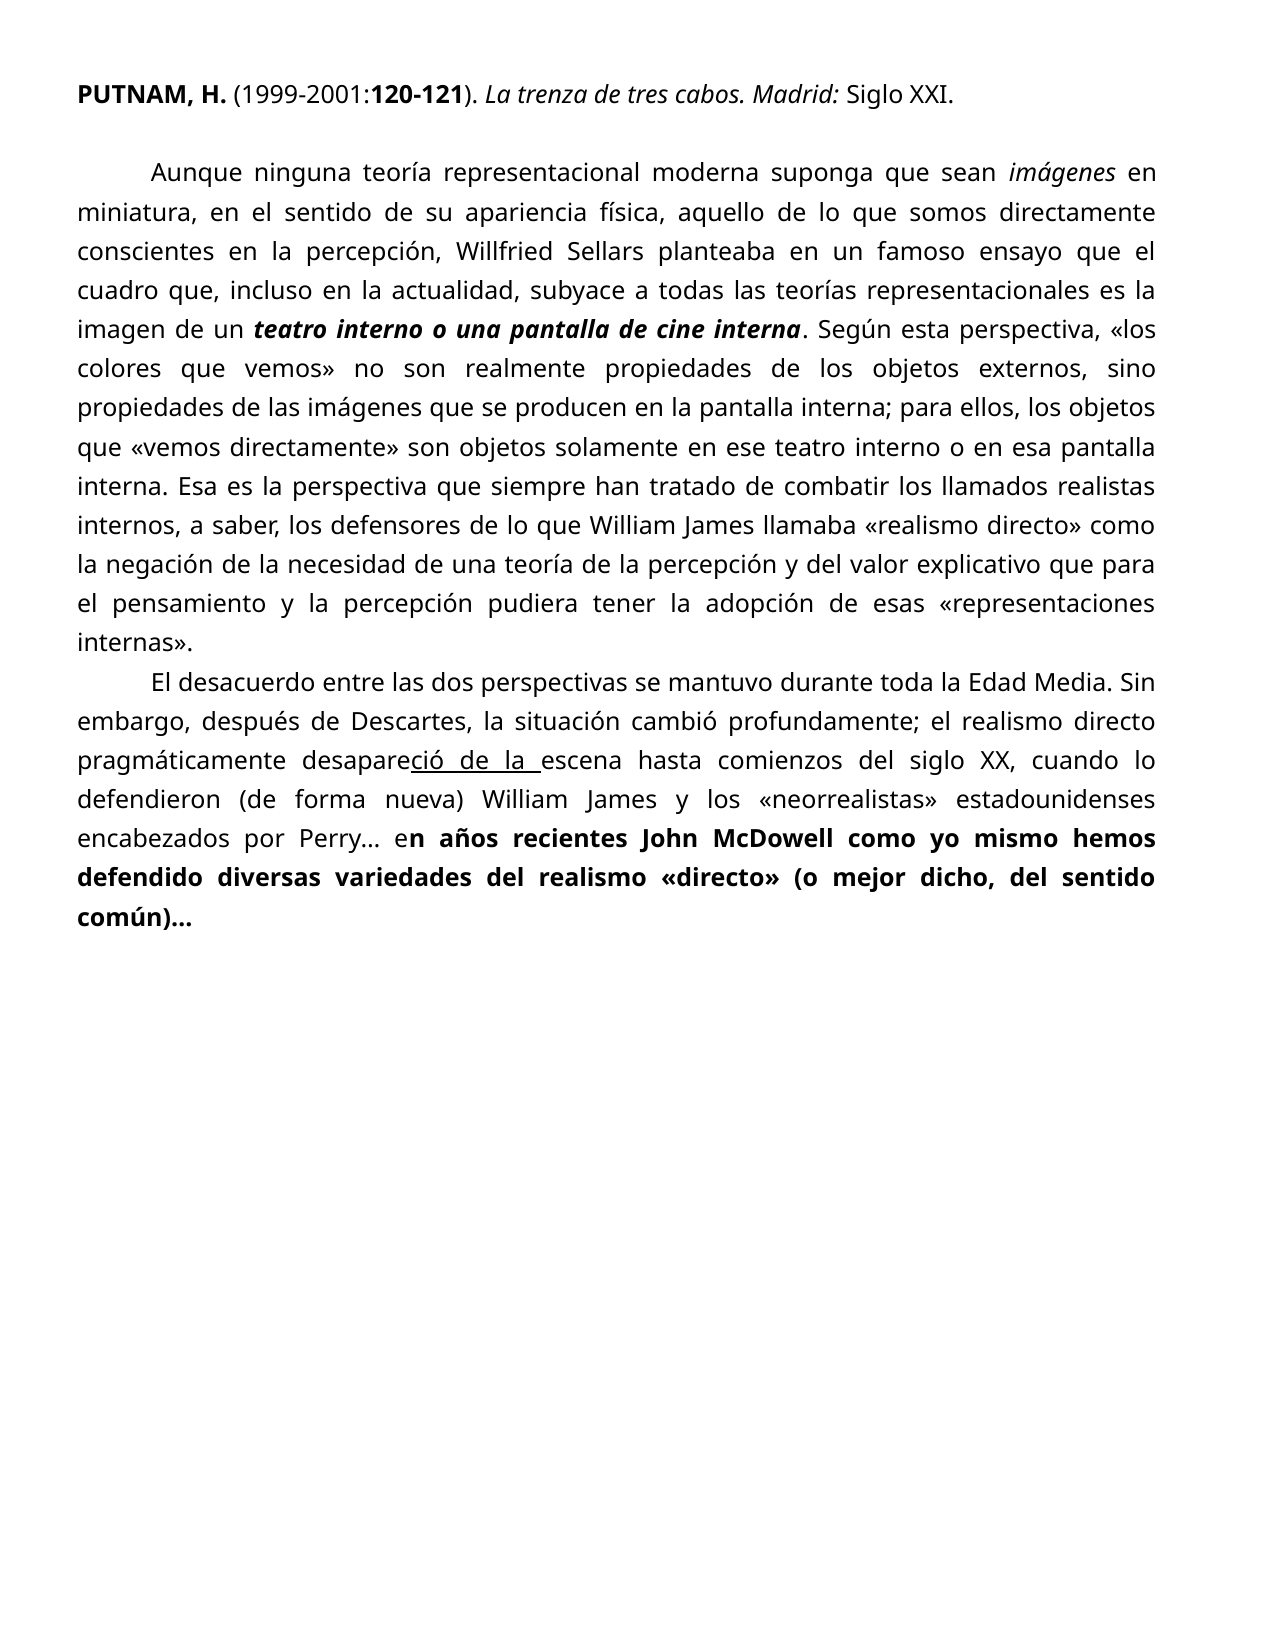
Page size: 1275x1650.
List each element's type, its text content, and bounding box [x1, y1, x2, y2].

text Aunque ninguna teoría representacional moderna suponga que sean imágenes en miniatura, en el sentido de su apariencia física, aquello de lo que somos directamente conscientes en la percepción, Willfried Sellars planteaba en un famoso ensayo que el cuadro que, incluso en la actualidad, subyace a todas las teorías representacionales es la imagen de un teatro interno o una pantalla de cine interna. Según esta perspectiva, «los colores que vemos» no son realmente propiedades de los objetos externos, sino propiedades de las imágenes que se producen en la pantalla interna; para ellos, los objetos que «vemos directamente» son objetos solamente en ese teatro interno o en esa pantalla interna. Esa es la perspectiva que siempre han tratado de combatir los llamados realistas internos, a saber, los defensores de lo que William James llamaba «realismo directo» como la negación de la necesidad de una teoría de la percepción y del valor explicativo que para el pensamiento y la percepción pudiera tener la adopción de esas «representaciones internas». [77, 155, 1157, 659]
text El desacuerdo entre las dos perspectivas se mantuvo durante toda la Edad Media. Sin embargo, después de Descartes, la situación cambió profundamente; el realismo directo pragmáticamente desapareció de la escena hasta comienzos del siglo XX, cuando lo defendieron (de forma nueva) William James y los «neorrealistas» estadounidenses encabezados por Perry… en años recientes John McDowell como yo mismo hemos defendido diversas variedades del realismo «directo» (o mejor dicho, del sentido común)… [77, 664, 1157, 933]
text PUTNAM, H. (1999-2001:120-121). La trenza de tres cabos. Madrid: Siglo XXI. [77, 77, 1157, 111]
